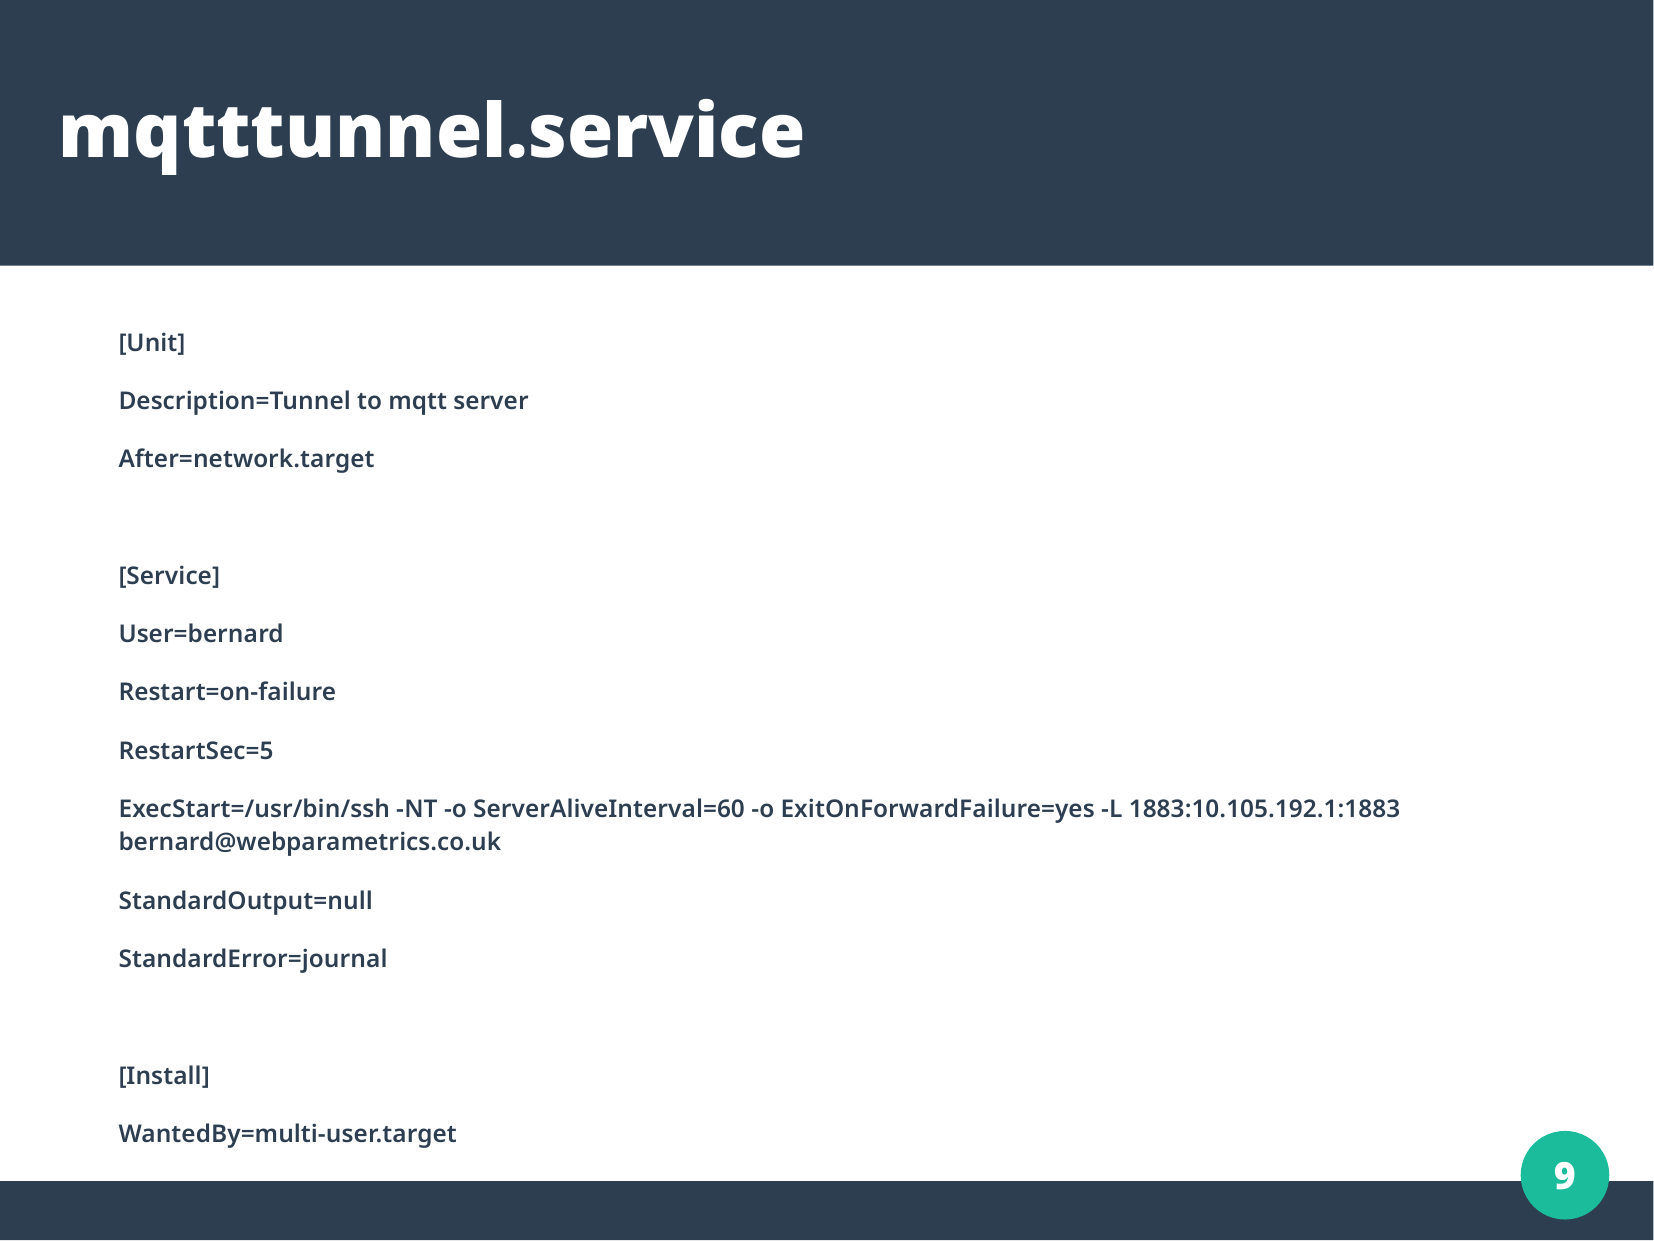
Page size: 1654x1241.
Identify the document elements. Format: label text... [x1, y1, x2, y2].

title mqtttunnel.service [59, 49, 1595, 207]
list [Unit] Description=Tunnel to mqtt server After=network.target [Service] User=bernard Restart=on-failure RestartSec=5 ExecStart=/usr/bin/ssh -NT -o ServerAliveInterval=60 -o ExitOnForwardFailure=yes -L 1883:10.105.192.1:1883 bernard@webparametrics.co.uk StandardOutput=null StandardError=journal [Install] WantedBy=multi-user.target [59, 324, 1595, 1152]
